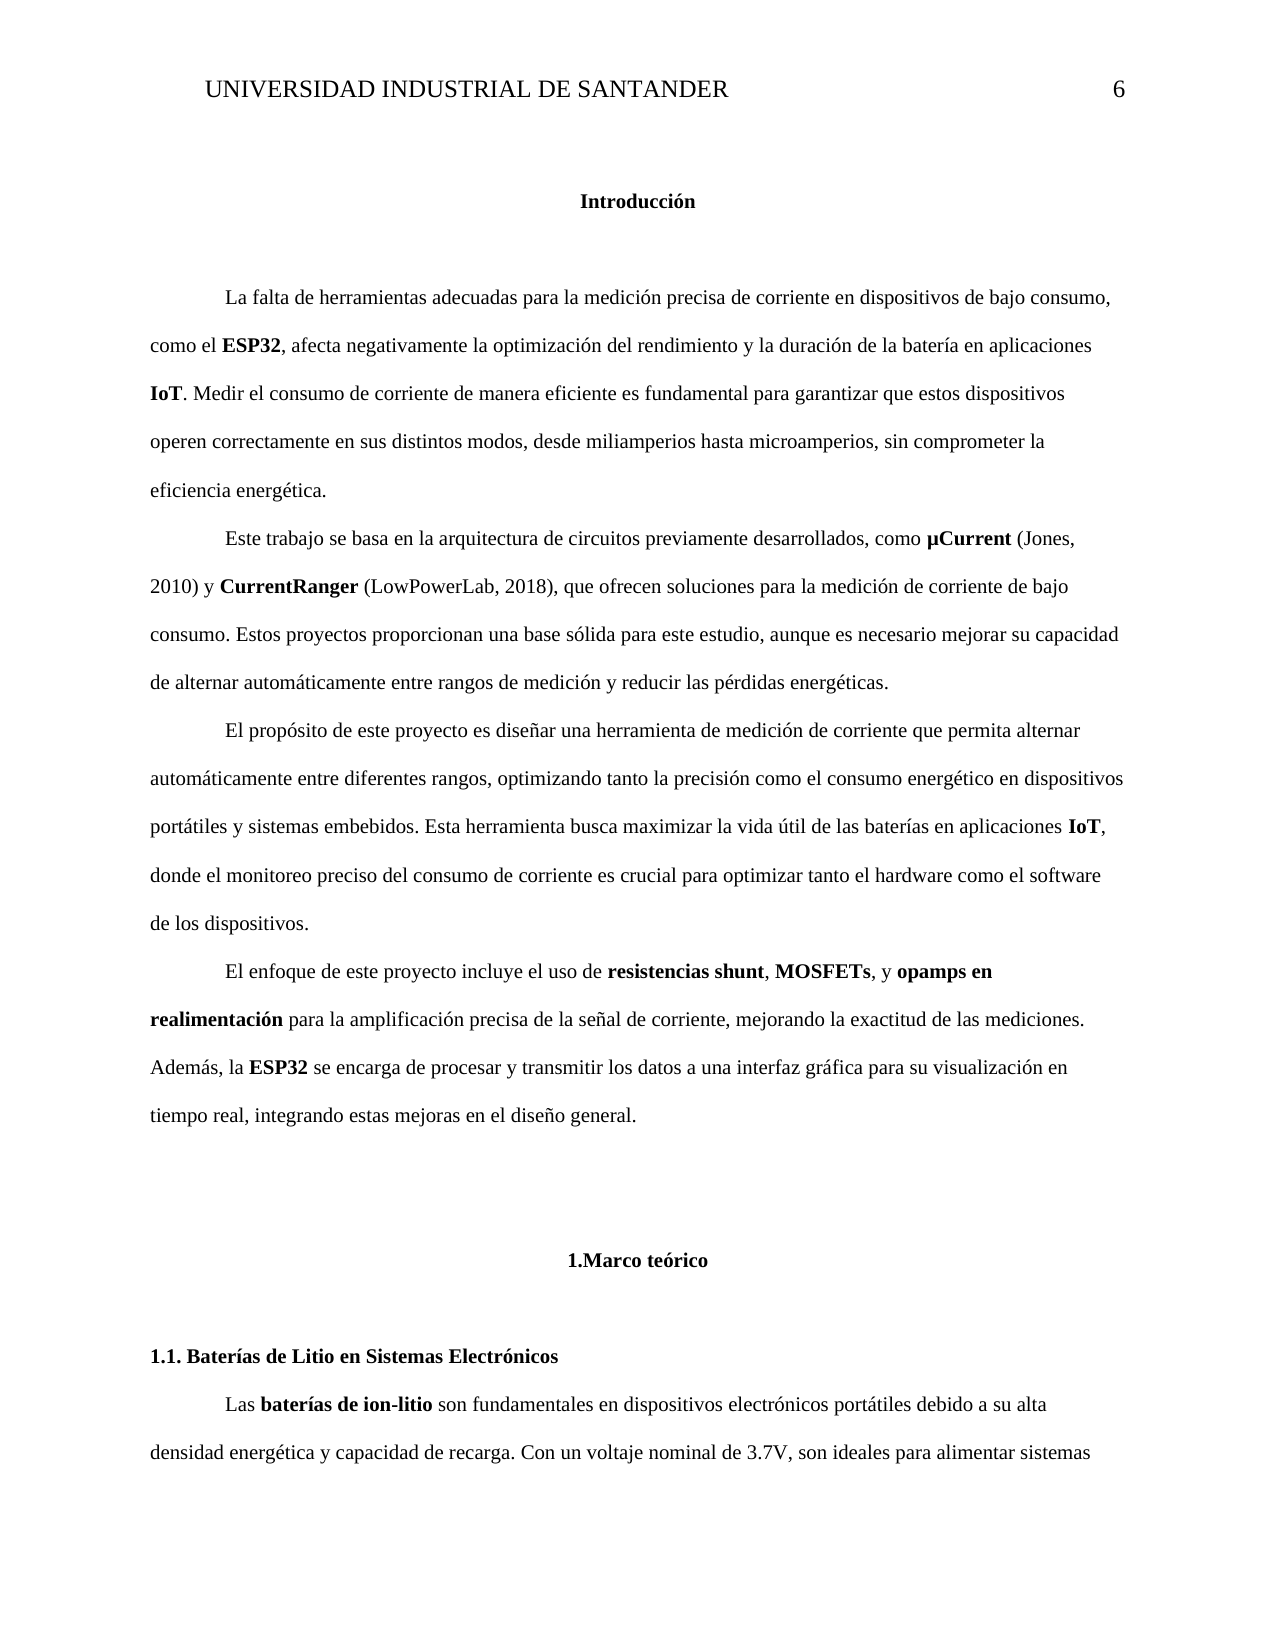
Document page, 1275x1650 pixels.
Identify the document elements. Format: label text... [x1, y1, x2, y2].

text El propósito de este proyecto es diseñar una herramienta de medición de corriente que permita alternar automáticamente entre diferentes rangos, optimizando tanto la precisión como el consumo energético en dispositivos portátiles y sistemas embebidos. Esta herramienta busca maximizar la vida útil de las baterías en aplicaciones IoT, donde el monitoreo preciso del consumo de corriente es crucial para optimizar tanto el hardware como el software de los dispositivos. [150, 718, 1125, 935]
subtitle 1.1. Baterías de Litio en Sistemas Electrónicos [150, 1344, 1125, 1368]
subtitle Introducción [150, 189, 1125, 213]
subtitle 1.Marco teórico [150, 1247, 1125, 1272]
text Las baterías de ion-litio son fundamentales en dispositivos electrónicos portátiles debido a su alta densidad energética y capacidad de recarga. Con un voltaje nominal de 3.7V, son ideales para alimentar sistemas [150, 1392, 1125, 1464]
text El enfoque de este proyecto incluye el uso de resistencias shunt, MOSFETs, y opamps en realimentación para la amplificación precisa de la señal de corriente, mejorando la exactitud de las mediciones. Además, la ESP32 se encarga de procesar y transmitir los datos a una interfaz gráfica para su visualización en tiempo real, integrando estas mejoras en el diseño general. [150, 959, 1125, 1127]
text La falta de herramientas adecuadas para la medición precisa de corriente en dispositivos de bajo consumo, como el ESP32, afecta negativamente la optimización del rendimiento y la duración de la batería en aplicaciones IoT. Medir el consumo de corriente de manera eficiente es fundamental para garantizar que estos dispositivos operen correctamente en sus distintos modos, desde miliamperios hasta microamperios, sin comprometer la eficiencia energética. [150, 285, 1125, 502]
text Este trabajo se basa en la arquitectura de circuitos previamente desarrollados, como μCurrent (Jones, 2010) y CurrentRanger (LowPowerLab, 2018), que ofrecen soluciones para la medición de corriente de bajo consumo. Estos proyectos proporcionan una base sólida para este estudio, aunque es necesario mejorar su capacidad de alternar automáticamente entre rangos de medición y reducir las pérdidas energéticas. [150, 526, 1125, 694]
